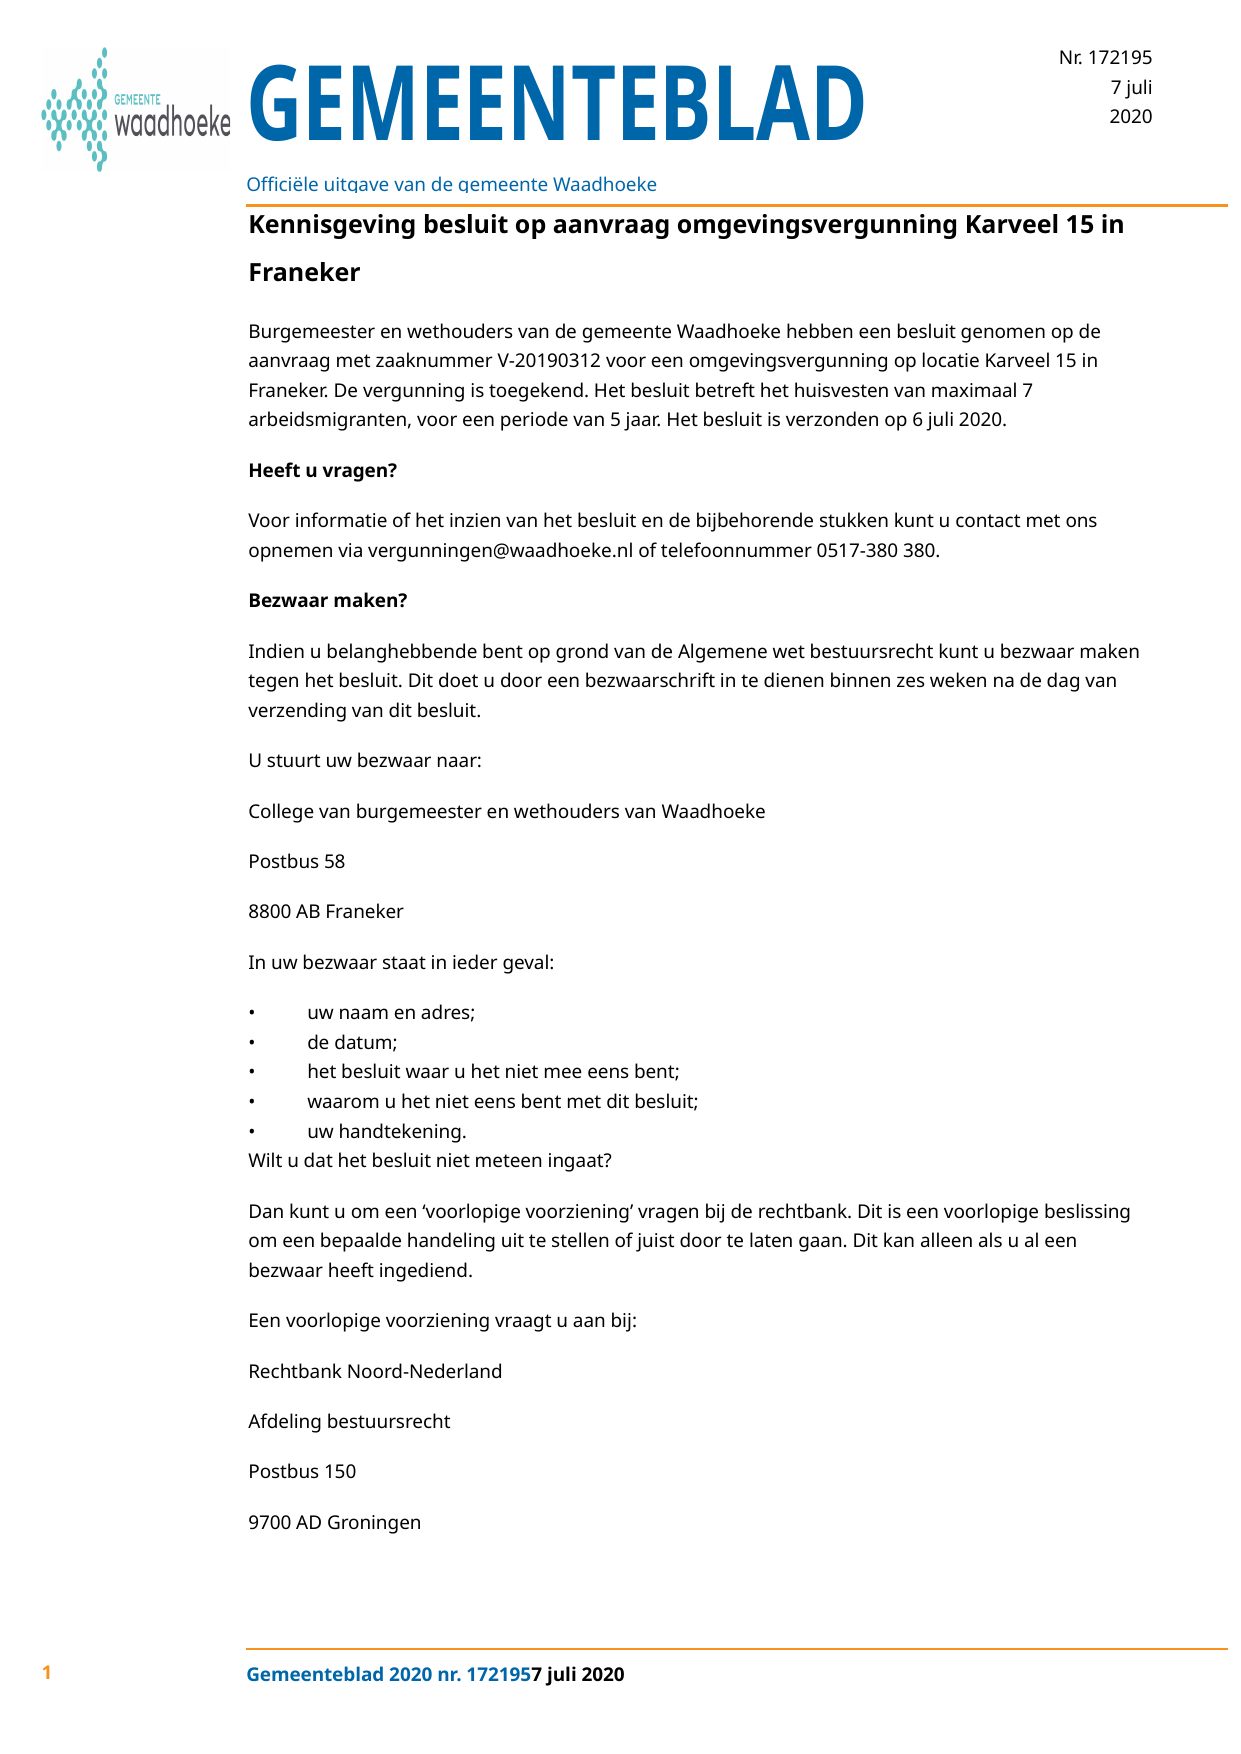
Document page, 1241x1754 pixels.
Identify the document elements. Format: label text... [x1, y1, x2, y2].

text Burgemeester en wethouders van de gemeente Waadhoeke hebben een besluit genomen op de aanvraag met zaaknummer V-20190312 voor een omgevingsvergunning op locatie Karveel 15 in Franeker. De vergunning is toegekend. Het besluit betreft het huisvesten van maximaal 7 arbeidsmigranten, voor een periode van 5 jaar. Het besluit is verzonden op 6 juli 2020. [248, 318, 1152, 432]
text In uw bezwaar staat in ieder geval: [248, 949, 1152, 975]
text Postbus 150 [248, 1459, 1152, 1484]
text Wilt u dat het besluit niet meteen ingaat? [248, 1147, 1152, 1173]
text Kennisgeving besluit op aanvraag omgevingsvergunning Karveel 15 in Franeker [248, 207, 1152, 288]
picture [41, 47, 231, 172]
text Indien u belanghebbende bent op grond van de Algemene wet bestuursrecht kunt u bezwaar maken tegen het besluit. Dit doet u door een bezwaarschrift in te dienen binnen zes weken na de dag van verzending van dit besluit. [248, 638, 1152, 723]
text Bezwaar maken? [248, 587, 1152, 613]
text College van burgemeester en wethouders van Waadhoeke [248, 798, 1152, 824]
text Postbus 58 [248, 848, 1152, 874]
text Heeft u vragen? [248, 457, 1152, 483]
text 9700 AD Groningen [248, 1509, 1152, 1535]
text Een voorlopige voorziening vraagt u aan bij: [248, 1307, 1152, 1333]
list de datum; [248, 1029, 1152, 1055]
list waarom u het niet eens bent met dit besluit; [248, 1088, 1152, 1114]
list het besluit waar u het niet mee eens bent; [248, 1059, 1152, 1084]
text 8800 AB Franeker [248, 899, 1152, 924]
list uw naam en adres; [248, 999, 1152, 1025]
text Voor informatie of het inzien van het besluit en de bijbehorende stukken kunt u contact met ons opnemen via vergunningen@waadhoeke.nl of telefoonnummer 0517-380 380. [248, 507, 1152, 563]
text U stuurt uw bezwaar naar: [248, 747, 1152, 773]
text Afdeling bestuursrecht [248, 1408, 1152, 1434]
text Rechtbank Noord-Nederland [248, 1358, 1152, 1384]
text Dan kunt u om een ‘voorlopige voorziening’ vragen bij de rechtbank. Dit is een voorlopige beslissing om een bepaalde handeling uit te stellen of juist door te laten gaan. Dit kan alleen als u al een bezwaar heeft ingediend. [248, 1198, 1152, 1283]
list uw handtekening. [248, 1118, 1152, 1144]
